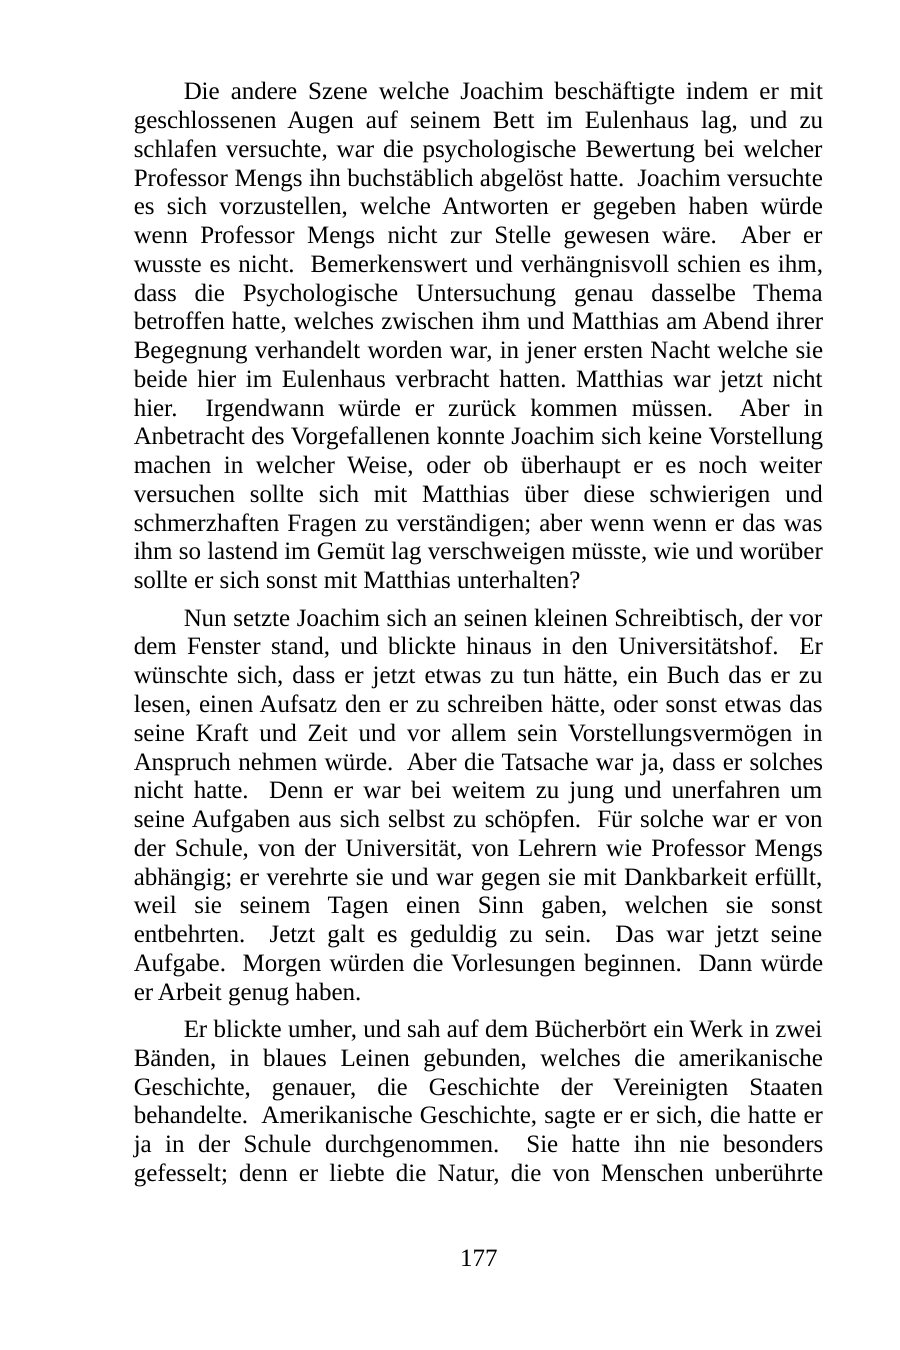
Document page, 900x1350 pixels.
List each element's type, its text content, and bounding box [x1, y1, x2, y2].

text Er blickte umher, und sah auf dem Bücherbört ein Werk in zwei Bänden, in blaues Leinen gebunden, welches die amerikanische Geschichte, genauer, die Geschichte der Vereinigten Staaten behandelte. Amerikanische Geschichte, sagte er er sich, die hatte er ja in der Schule durchgenommen. Sie hatte ihn nie besonders gefesselt; denn er liebte die Natur, die von Menschen unberührte [133, 1014, 823, 1187]
text Nun setzte Joachim sich an seinen kleinen Schreibtisch, der vor dem Fenster stand, und blickte hinaus in den Universitätshof. Er wünschte sich, dass er jetzt etwas zu tun hätte, ein Buch das er zu lesen, einen Aufsatz den er zu schreiben hätte, oder sonst etwas das seine Kraft und Zeit und vor allem sein Vorstellungsvermögen in Anspruch nehmen würde. Aber die Tatsache war ja, dass er solches nicht hatte. Denn er war bei weitem zu jung und unerfahren um seine Aufgaben aus sich selbst zu schöpfen. Für solche war er von der Schule, von der Universität, von Lehrern wie Professor Mengs abhängig; er verehrte sie und war gegen sie mit Dankbarkeit erfüllt, weil sie seinem Tagen einen Sinn gaben, welchen sie sonst entbehrten. Jetzt galt es geduldig zu sein. Das war jetzt seine Aufgabe. Morgen würden die Vorlesungen beginnen. Dann würde er Arbeit genug haben. [133, 603, 823, 1005]
text Die andere Szene welche Joachim beschäftigte indem er mit geschlossenen Augen auf seinem Bett im Eulenhaus lag, und zu schlafen versuchte, war die psychologische Bewertung bei welcher Professor Mengs ihn buchstäblich abgelöst hatte. Joachim versuchte es sich vorzustellen, welche Antworten er gegeben haben würde wenn Professor Mengs nicht zur Stelle gewesen wäre. Aber er wusste es nicht. Bemerkenswert und verhängnisvoll schien es ihm, dass die Psychologische Untersuchung genau dasselbe Thema betroffen hatte, welches zwischen ihm und Matthias am Abend ihrer Begegnung verhandelt worden war, in jener ersten Nacht welche sie beide hier im Eulenhaus verbracht hatten. Matthias war jetzt nicht hier. Irgendwann würde er zurück kommen müssen. Aber in Anbetracht des Vorgefallenen konnte Joachim sich keine Vorstellung machen in welcher Weise, oder ob überhaupt er es noch weiter versuchen sollte sich mit Matthias über diese schwierigen und schmerzhaften Fragen zu verständigen; aber wenn wenn er das was ihm so lastend im Gemüt lag verschweigen müsste, wie und worüber sollte er sich sonst mit Matthias unterhalten? [133, 76, 823, 594]
